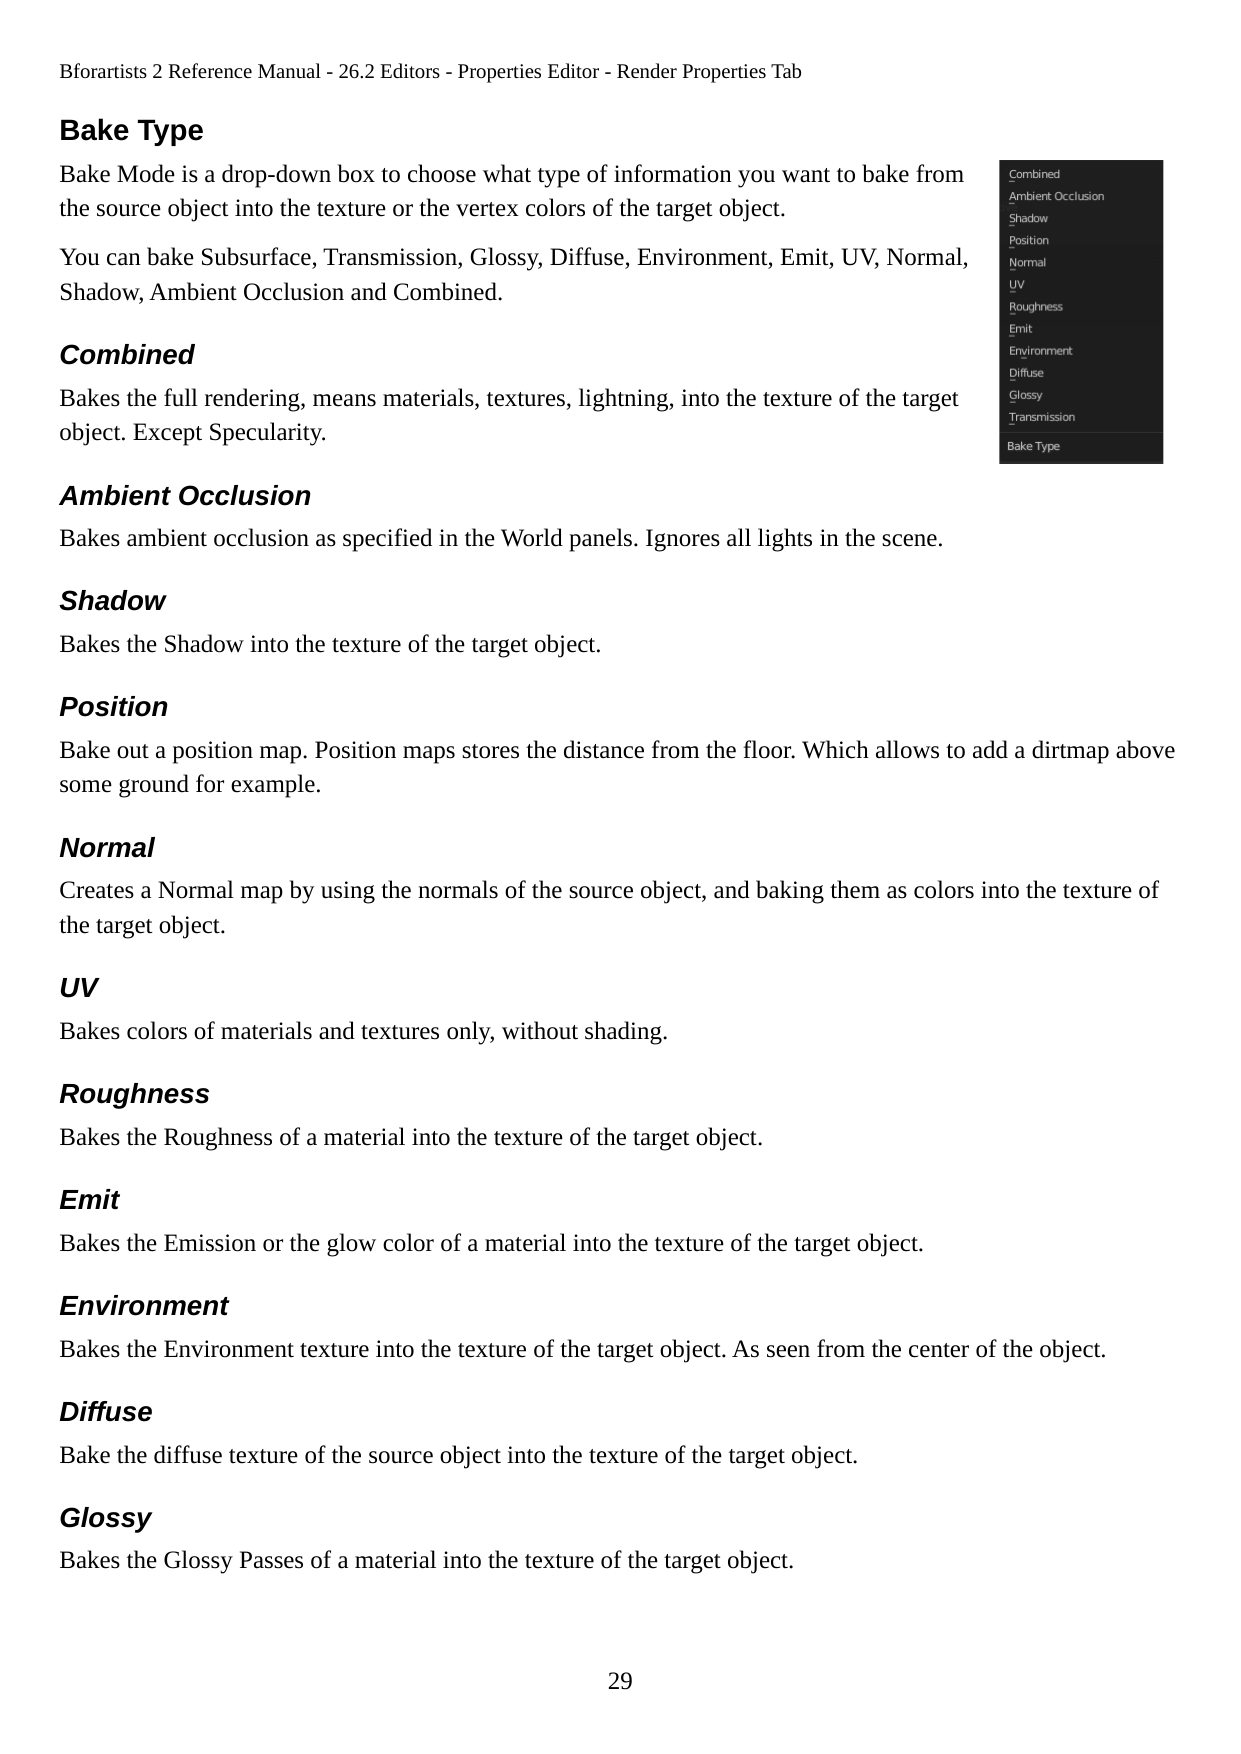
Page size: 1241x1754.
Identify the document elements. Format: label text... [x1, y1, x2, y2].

text Bake the diffuse texture of the source object into the texture of the target object. [59, 1440, 1181, 1468]
text Bakes the Environment texture into the texture of the target object. As seen from the center of the object. [59, 1334, 1181, 1362]
text Bakes ambient occlusion as specified in the World panels. Ignores all lights in the scene. [59, 523, 1181, 552]
subtitle Diffuse [59, 1395, 1181, 1427]
text Creates a Normal map by using the normals of the source object, and baking them as colors into the texture of the target object. [59, 876, 1181, 939]
text Bakes the Glossy Passes of a material into the texture of the target object. [59, 1546, 1181, 1574]
subtitle Ambient Occlusion [59, 479, 1181, 511]
subtitle Shadow [59, 585, 1181, 617]
text Bake Mode is a drop-down box to choose what type of information you want to bake from the source object into the texture or the vertex colors of the target object. [59, 159, 1181, 222]
text Bakes the Shadow into the texture of the target object. [59, 629, 1181, 658]
text Bakes colors of materials and textures only, without shading. [59, 1016, 1181, 1045]
picture [999, 160, 1164, 464]
subtitle UV [59, 972, 1181, 1003]
subtitle Combined [59, 338, 999, 370]
subtitle Glossy [59, 1501, 1181, 1533]
text Bakes the Emission or the glow color of a material into the texture of the target object. [59, 1228, 1181, 1257]
text Bakes the Roughness of a material into the texture of the target object. [59, 1122, 1181, 1151]
subtitle [1164, 338, 1181, 370]
text Bake out a position map. Position maps stores the distance from the floor. Which allows to add a dirtmap above some ground for example. [59, 735, 1181, 798]
subtitle Environment [59, 1289, 1181, 1321]
subtitle Roughness [59, 1077, 1181, 1109]
subtitle Position [59, 691, 1181, 723]
subtitle Emit [59, 1183, 1181, 1215]
text You can bake Subsurface, Transmission, Glossy, Diffuse, Environment, Emit, UV, Normal, Shadow, Ambient Occlusion and Combined. [59, 242, 999, 306]
subtitle Bake Type [59, 113, 1181, 146]
text Bakes the full rendering, means materials, textures, lightning, into the texture of the target object. Except Specularity. [59, 383, 999, 446]
subtitle Normal [59, 831, 1181, 863]
